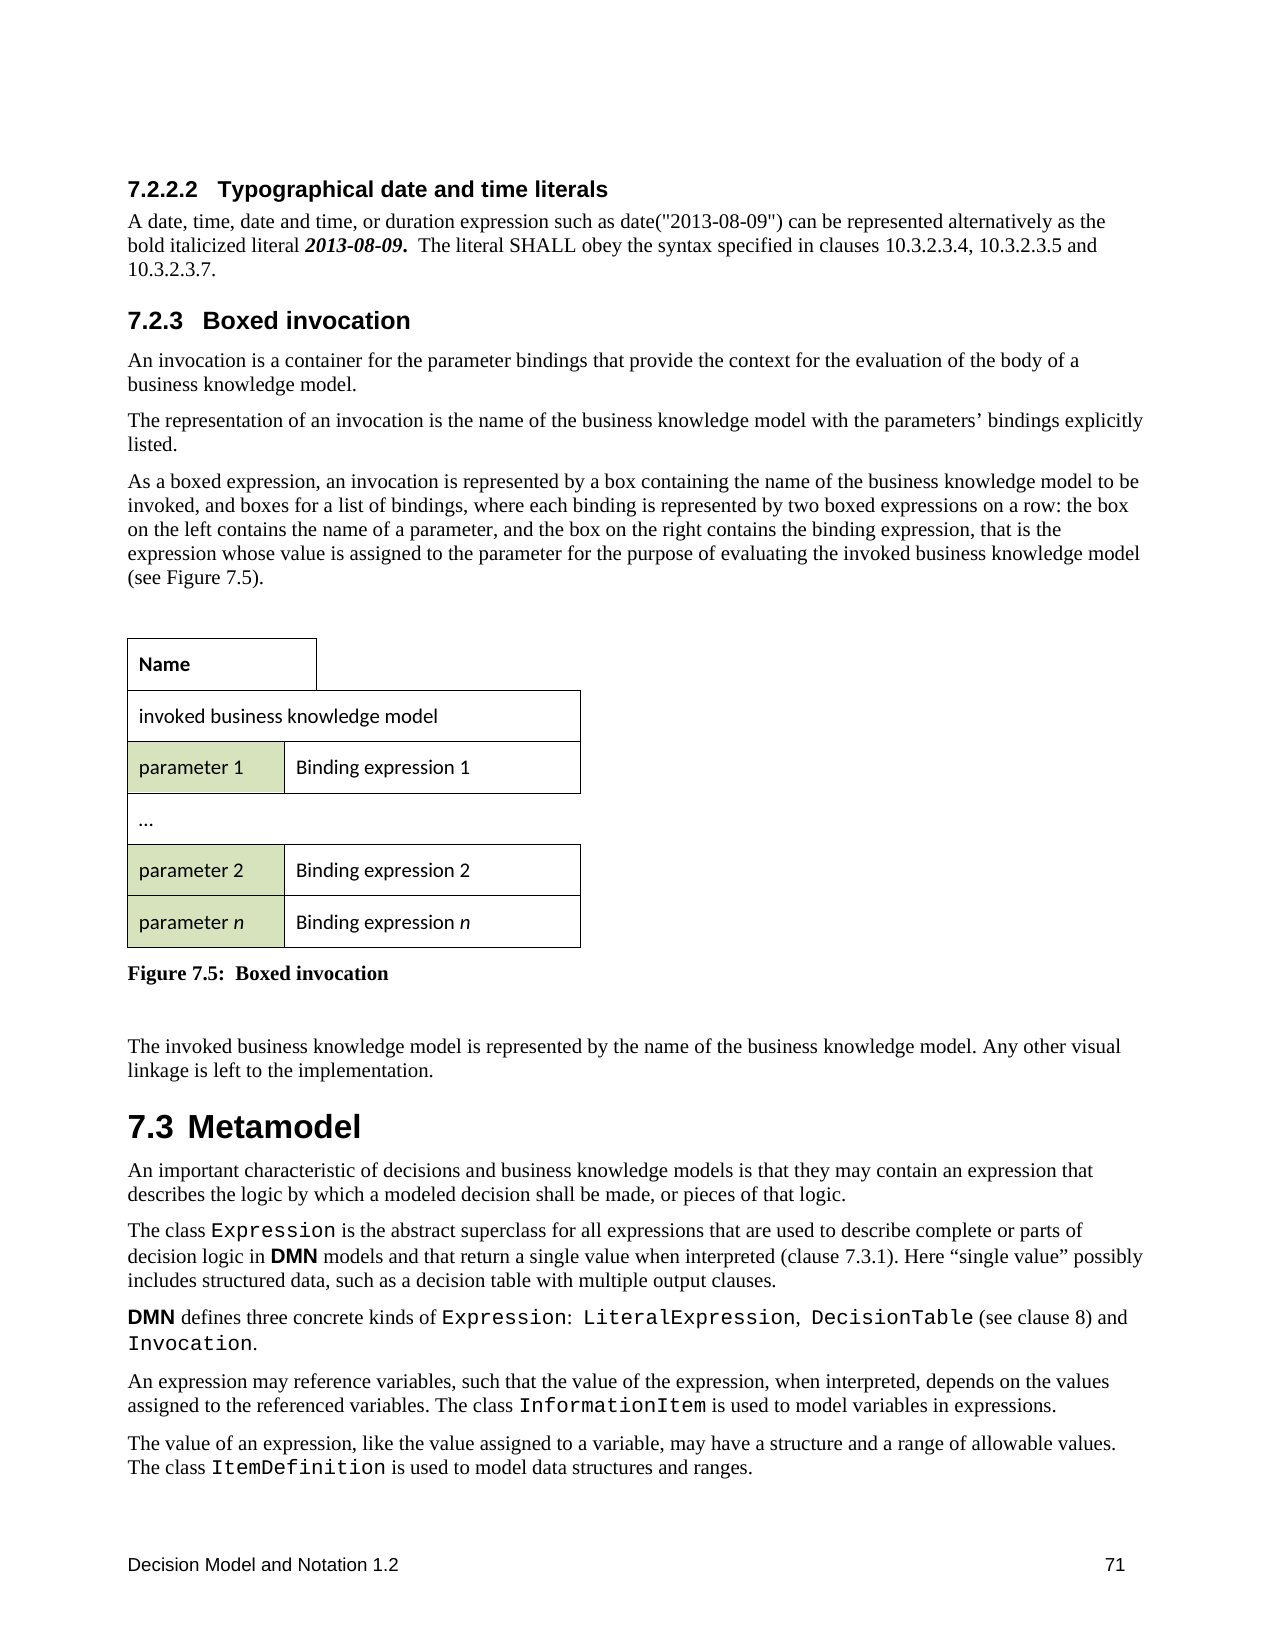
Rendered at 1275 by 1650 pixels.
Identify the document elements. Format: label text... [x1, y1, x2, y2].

table_cell Binding expression 1 [285, 742, 580, 792]
text The invoked business knowledge model is represented by the name of the business knowledge model. Any other visual linkage is left to the implementation. [127, 1033, 1147, 1082]
subtitle Boxed invocation [127, 306, 1147, 335]
table_cell parameter n [128, 896, 284, 947]
subtitle Metamodel [127, 1107, 1147, 1145]
text The representation of an invocation is the name of the business knowledge model with the parameters’ bindings explicitly listed. [127, 408, 1147, 456]
table_cell invoked business knowledge model [128, 691, 580, 741]
text A date, time, date and time, or duration expression such as date("2013-08-09") can be represented alternatively as the bold italicized literal 2013-08-09. The literal SHALL obey the syntax specified in clauses 10.3.2.3.4, 10.3.2.3.5 and 10.3.2.3.7. [127, 209, 1147, 281]
text An important characteristic of decisions and business knowledge models is that they may contain an expression that describes the logic by which a modeled decision shall be made, or pieces of that logic. [127, 1158, 1147, 1206]
subtitle Typographical date and time literals [127, 176, 1147, 203]
text The value of an expression, like the value assigned to a variable, may have a structure and a range of allowable values. The class ItemDefinition is used to model data structures and ranges. [127, 1431, 1147, 1481]
text The class Expression is the abstract superclass for all expressions that are used to describe complete or parts of decision logic in DMN models and that return a single value when interpreted (clause 7.3.1). Here “single value” possibly includes structured data, such as a decision table with multiple output clauses. [127, 1218, 1147, 1292]
text As a boxed expression, an invocation is represented by a box containing the name of the business knowledge model to be invoked, and boxes for a list of bindings, where each binding is represented by two boxed expressions on a row: the box on the left contains the name of a parameter, and the box on the right contains the binding expression, that is the expression whose value is assigned to the parameter for the purpose of evaluating the invoked business knowledge model (see Figure 7.5). [127, 469, 1147, 589]
table_cell Binding expression 2 [285, 845, 580, 895]
table_cell parameter 2 [128, 845, 284, 895]
text Figure 7.5: Boxed invocation [127, 960, 1147, 984]
table_header Name [128, 639, 316, 689]
text DMN defines three concrete kinds of Expression: LiteralExpression, DecisionTable (see clause 8) and Invocation. [127, 1305, 1147, 1356]
text An invocation is a container for the parameter bindings that provide the context for the evaluation of the body of a business knowledge model. [127, 347, 1147, 396]
table_cell Binding expression n [285, 896, 580, 947]
table_header [317, 638, 581, 689]
text An expression may reference variables, such that the value of the expression, when interpreted, depends on the values assigned to the referenced variables. The class InformationItem is used to model variables in expressions. [127, 1369, 1147, 1418]
table_cell … [128, 794, 581, 844]
table_cell parameter 1 [128, 742, 284, 792]
